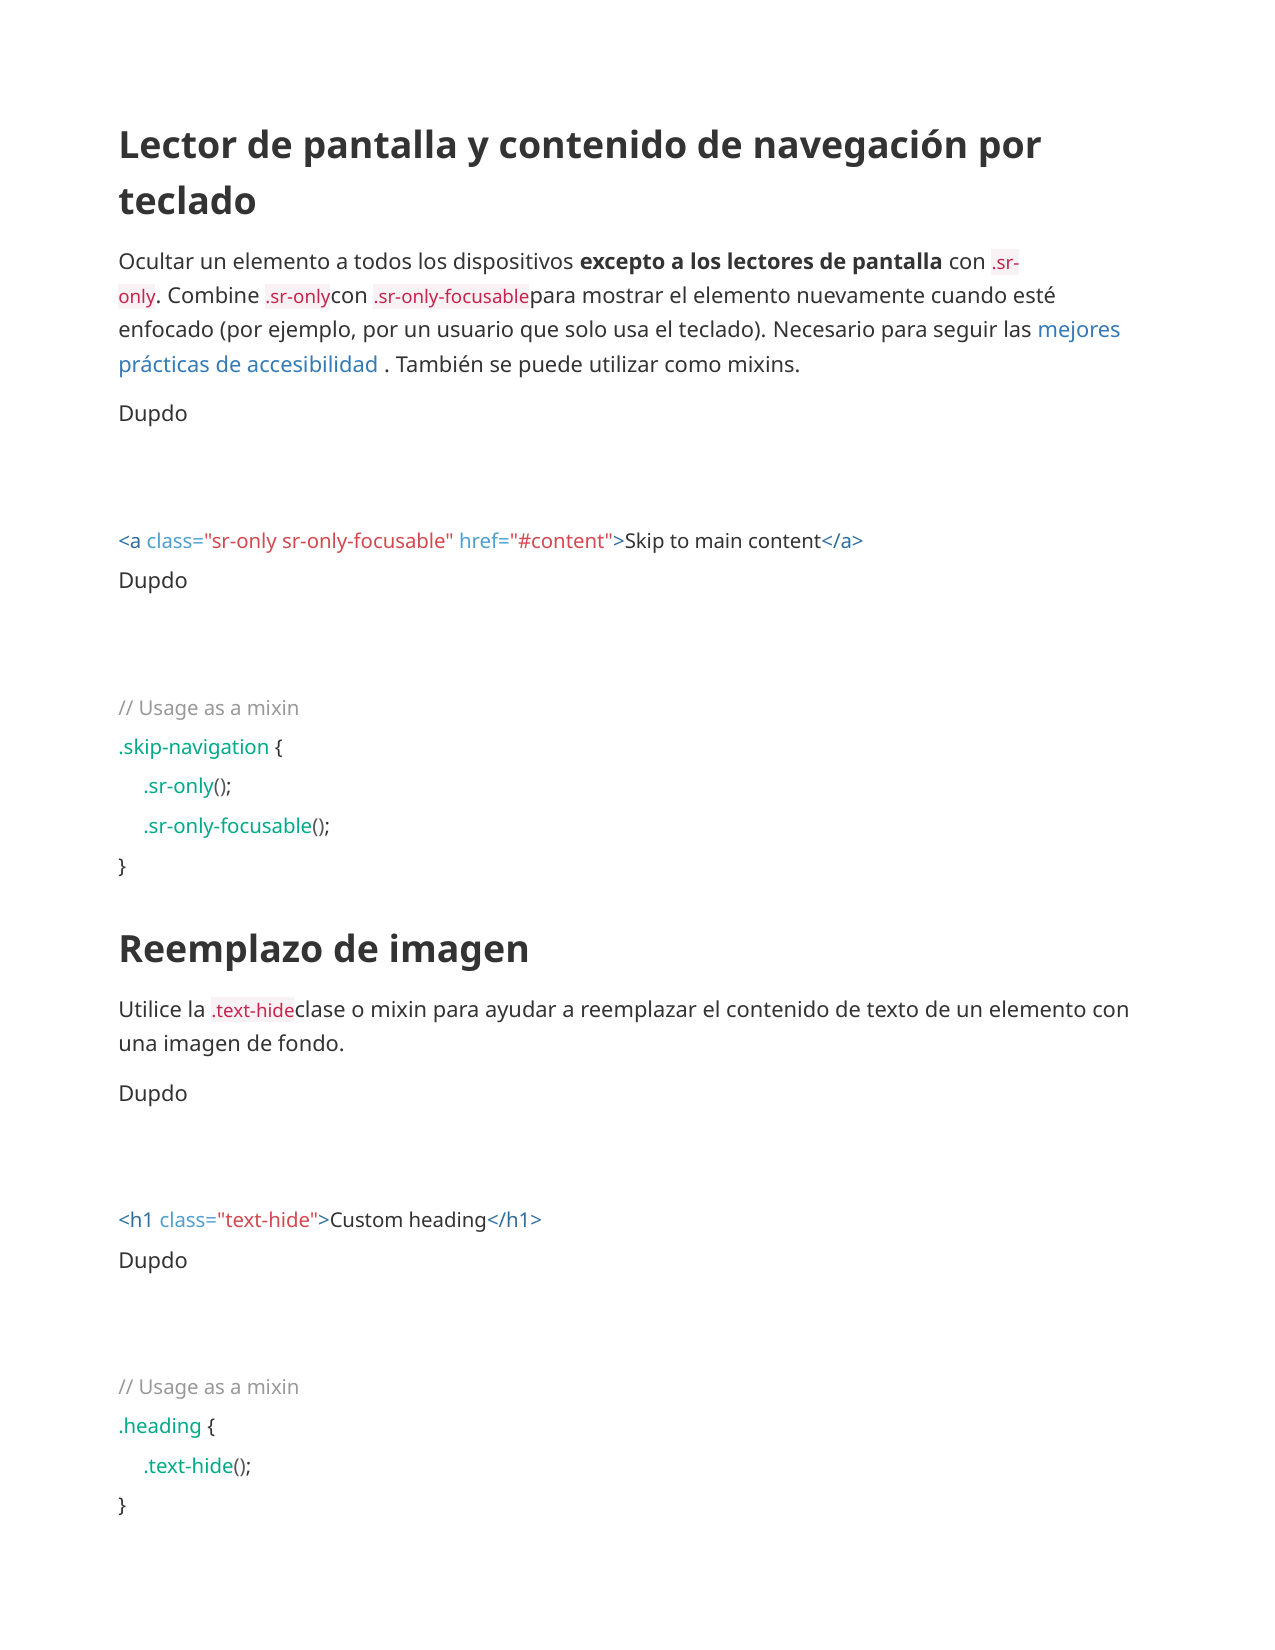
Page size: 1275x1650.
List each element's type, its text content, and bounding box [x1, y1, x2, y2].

text <a class="sr-only sr-only-focusable" href="#content">Skip to main content</a> [118, 526, 1157, 554]
subtitle Lector de pantalla y contenido de navegación por teclado [118, 118, 1157, 225]
text .sr-only-focusable(); [118, 812, 1157, 840]
text } [118, 851, 1157, 879]
text .text-hide(); [118, 1451, 1157, 1479]
text Dupdo [118, 1078, 1157, 1107]
text .sr-only(); [118, 772, 1157, 800]
text Dupdo [118, 1245, 1157, 1274]
text <h1 class="text-hide">Custom heading</h1> [118, 1206, 1157, 1233]
text .heading { [118, 1412, 1157, 1440]
text Utilice la .text-hideclase o mixin para ayudar a reemplazar el contenido de texto de un elemento con una imagen de fondo. [118, 994, 1157, 1058]
text Dupdo [118, 398, 1157, 428]
text } [118, 1491, 1157, 1519]
text // Usage as a mixin [118, 1373, 1157, 1400]
subtitle Reemplazo de imagen [118, 922, 1157, 973]
text Ocultar un elemento a todos los dispositivos excepto a los lectores de pantalla con .sr-only. Combine .sr-onlycon .sr-only-focusablepara mostrar el elemento nuevamente cuando esté enfocado (por ejemplo, por un usuario que solo usa el teclado). Necesario para seguir las mejores prácticas de accesibilidad . También se puede utilizar como mixins. [118, 246, 1157, 378]
text .skip-navigation { [118, 733, 1157, 760]
text // Usage as a mixin [118, 693, 1157, 721]
text Dupdo [118, 566, 1157, 595]
